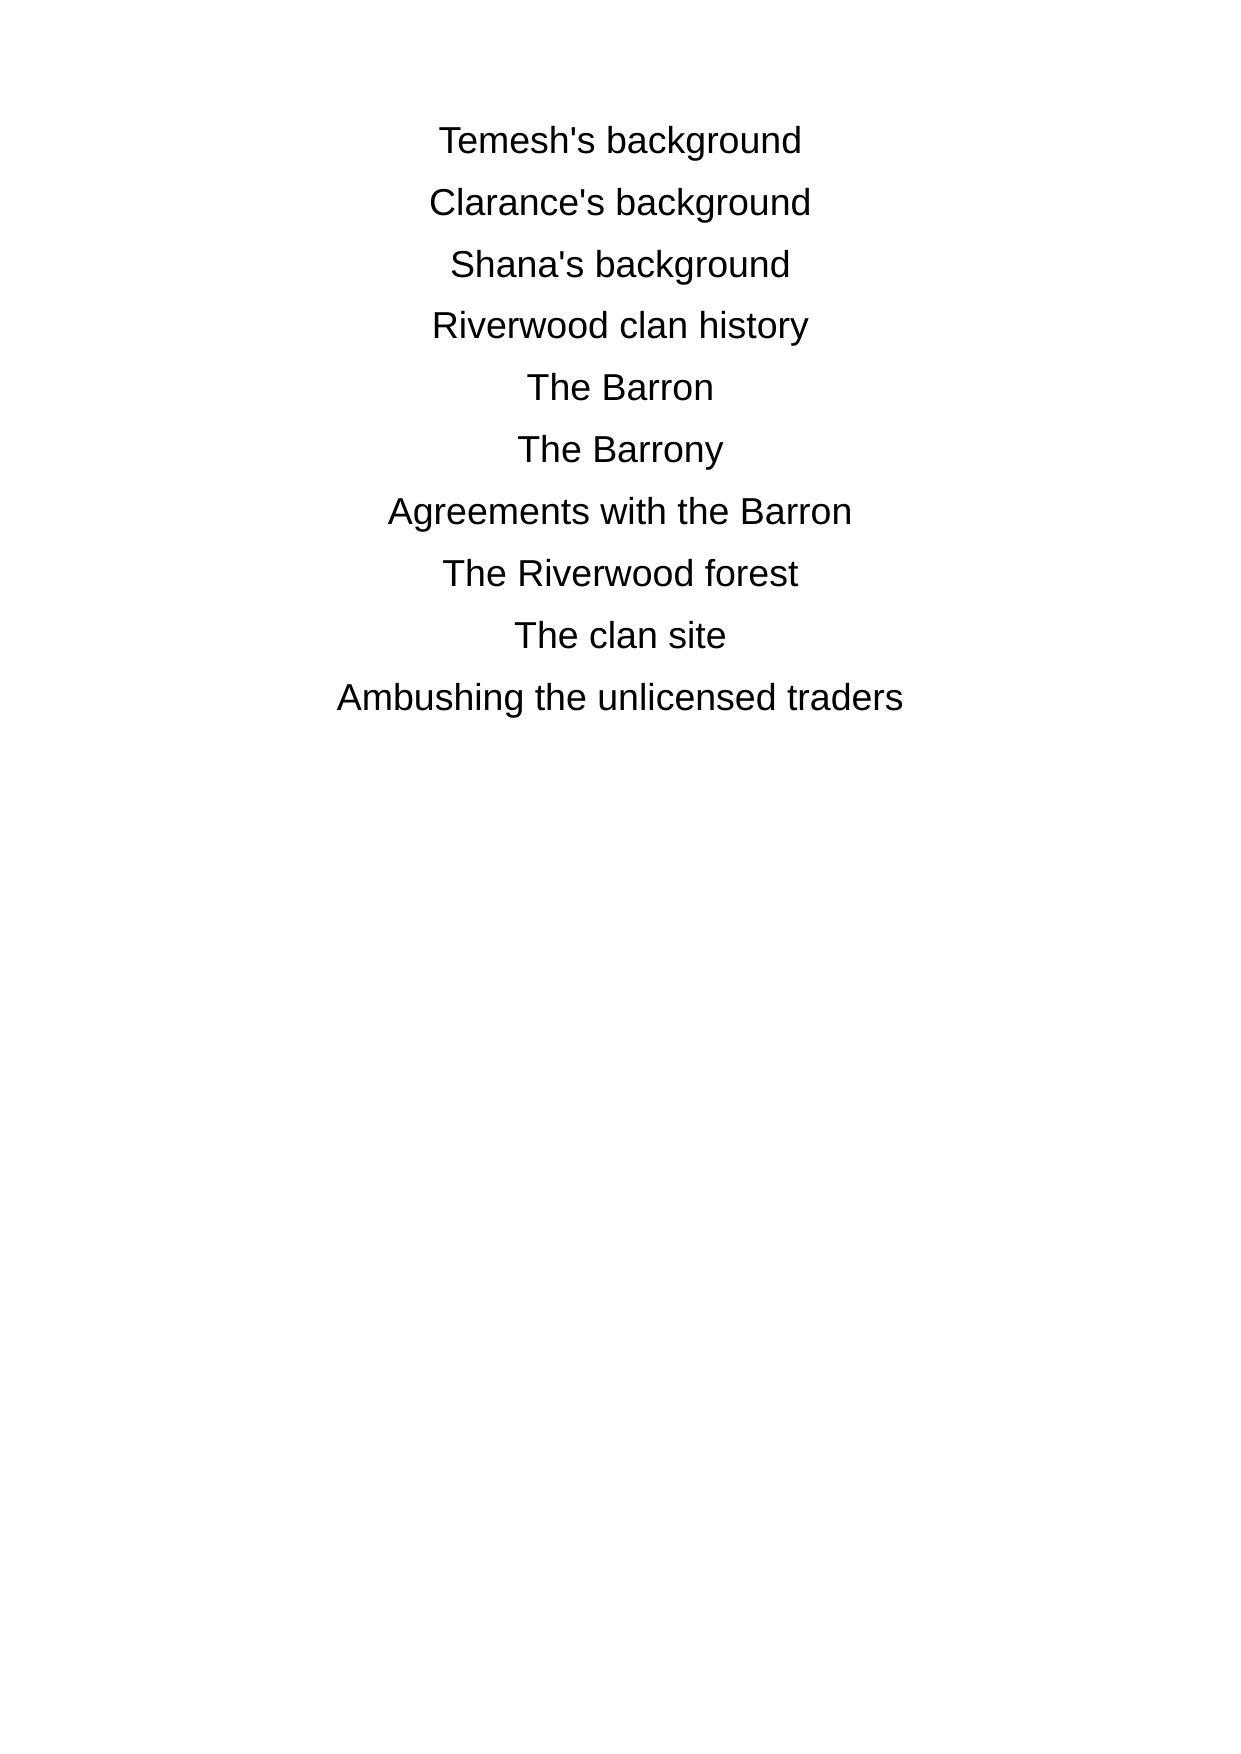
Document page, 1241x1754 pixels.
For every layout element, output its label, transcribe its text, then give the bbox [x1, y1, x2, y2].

subtitle The Barron [118, 366, 1122, 409]
subtitle The Riverwood forest [118, 551, 1122, 594]
subtitle Riverwood clan history [118, 304, 1122, 347]
subtitle The Barrony [118, 427, 1122, 471]
subtitle Shana's background [118, 242, 1122, 285]
subtitle Clarance's background [118, 180, 1122, 223]
subtitle Temesh's background [118, 118, 1122, 161]
subtitle The clan site [118, 613, 1122, 656]
subtitle Ambushing the unlicensed traders [118, 675, 1122, 718]
subtitle Agreements with the Barron [118, 489, 1122, 532]
